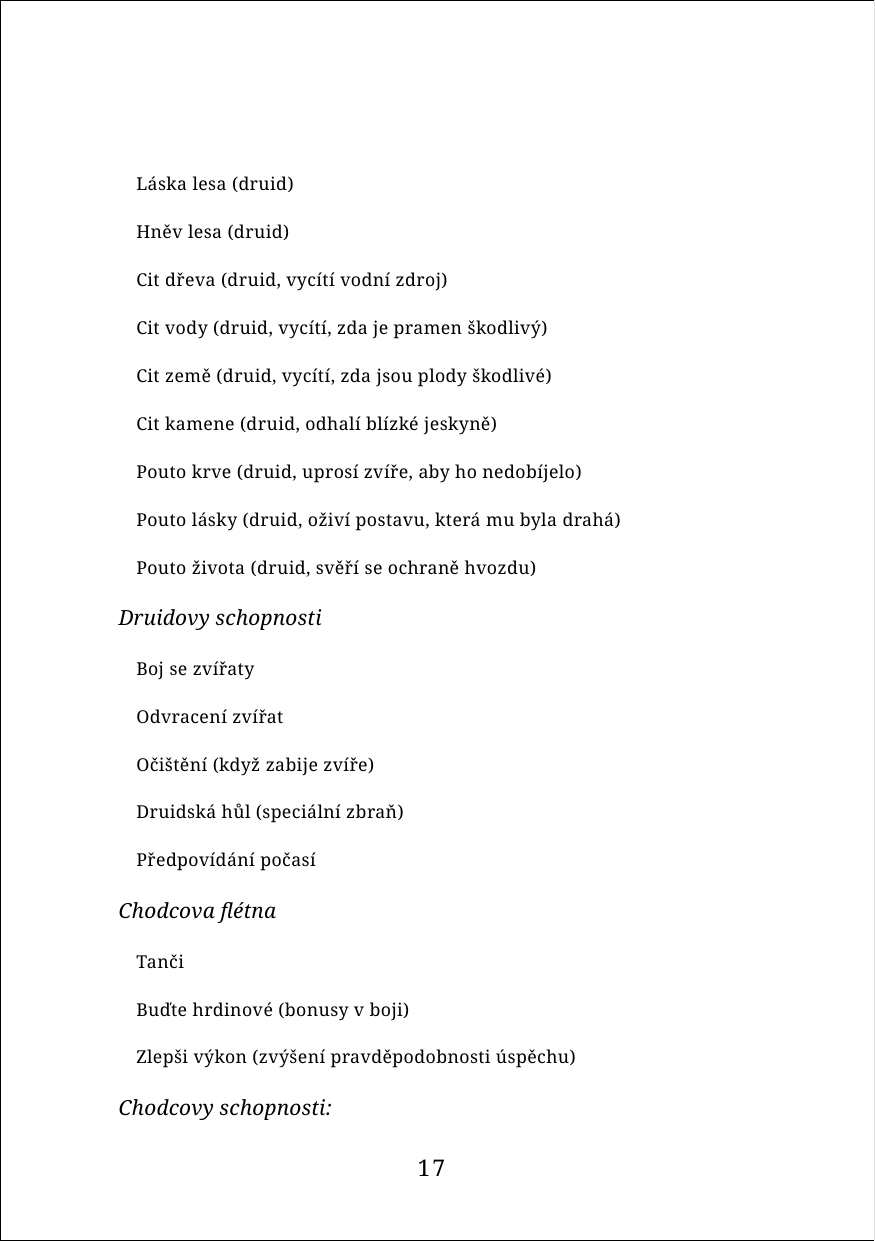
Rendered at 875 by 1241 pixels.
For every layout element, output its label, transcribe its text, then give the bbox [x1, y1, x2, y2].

text Odvracení zvířat [136, 704, 756, 728]
text Druidovy schopnosti [118, 603, 756, 631]
text Chodcova flétna [118, 896, 756, 924]
text Boj se zvířaty [136, 656, 756, 680]
text Tanči [136, 949, 756, 973]
text Cit dřeva (druid, vycítí vodní zdroj) [136, 268, 756, 292]
text Láska lesa (druid) [136, 172, 756, 196]
text Cit vody (druid, vycítí, zda je pramen škodlivý) [136, 316, 756, 340]
text Očištění (když zabije zvíře) [136, 752, 756, 776]
text Zlepši výkon (zvýšení pravděpodobnosti úspěchu) [136, 1045, 756, 1069]
text Cit země (druid, vycítí, zda jsou plody škodlivé) [136, 363, 756, 388]
text Chodcovy schopnosti: [118, 1093, 756, 1121]
text Pouto krve (druid, uprosí zvíře, aby ho nedobíjelo) [136, 459, 756, 483]
text Pouto lásky (druid, oživí postavu, která mu byla drahá) [136, 507, 756, 531]
text Buďte hrdinové (bonusy v boji) [136, 997, 756, 1021]
text Druidská hůl (speciální zbraň) [136, 800, 756, 824]
text Předpovídání počasí [136, 848, 756, 872]
text Cit kamene (druid, odhalí blízké jeskyně) [136, 411, 756, 436]
text Hněv lesa (druid) [136, 220, 756, 244]
text Pouto života (druid, svěří se ochraně hvozdu) [136, 555, 756, 579]
